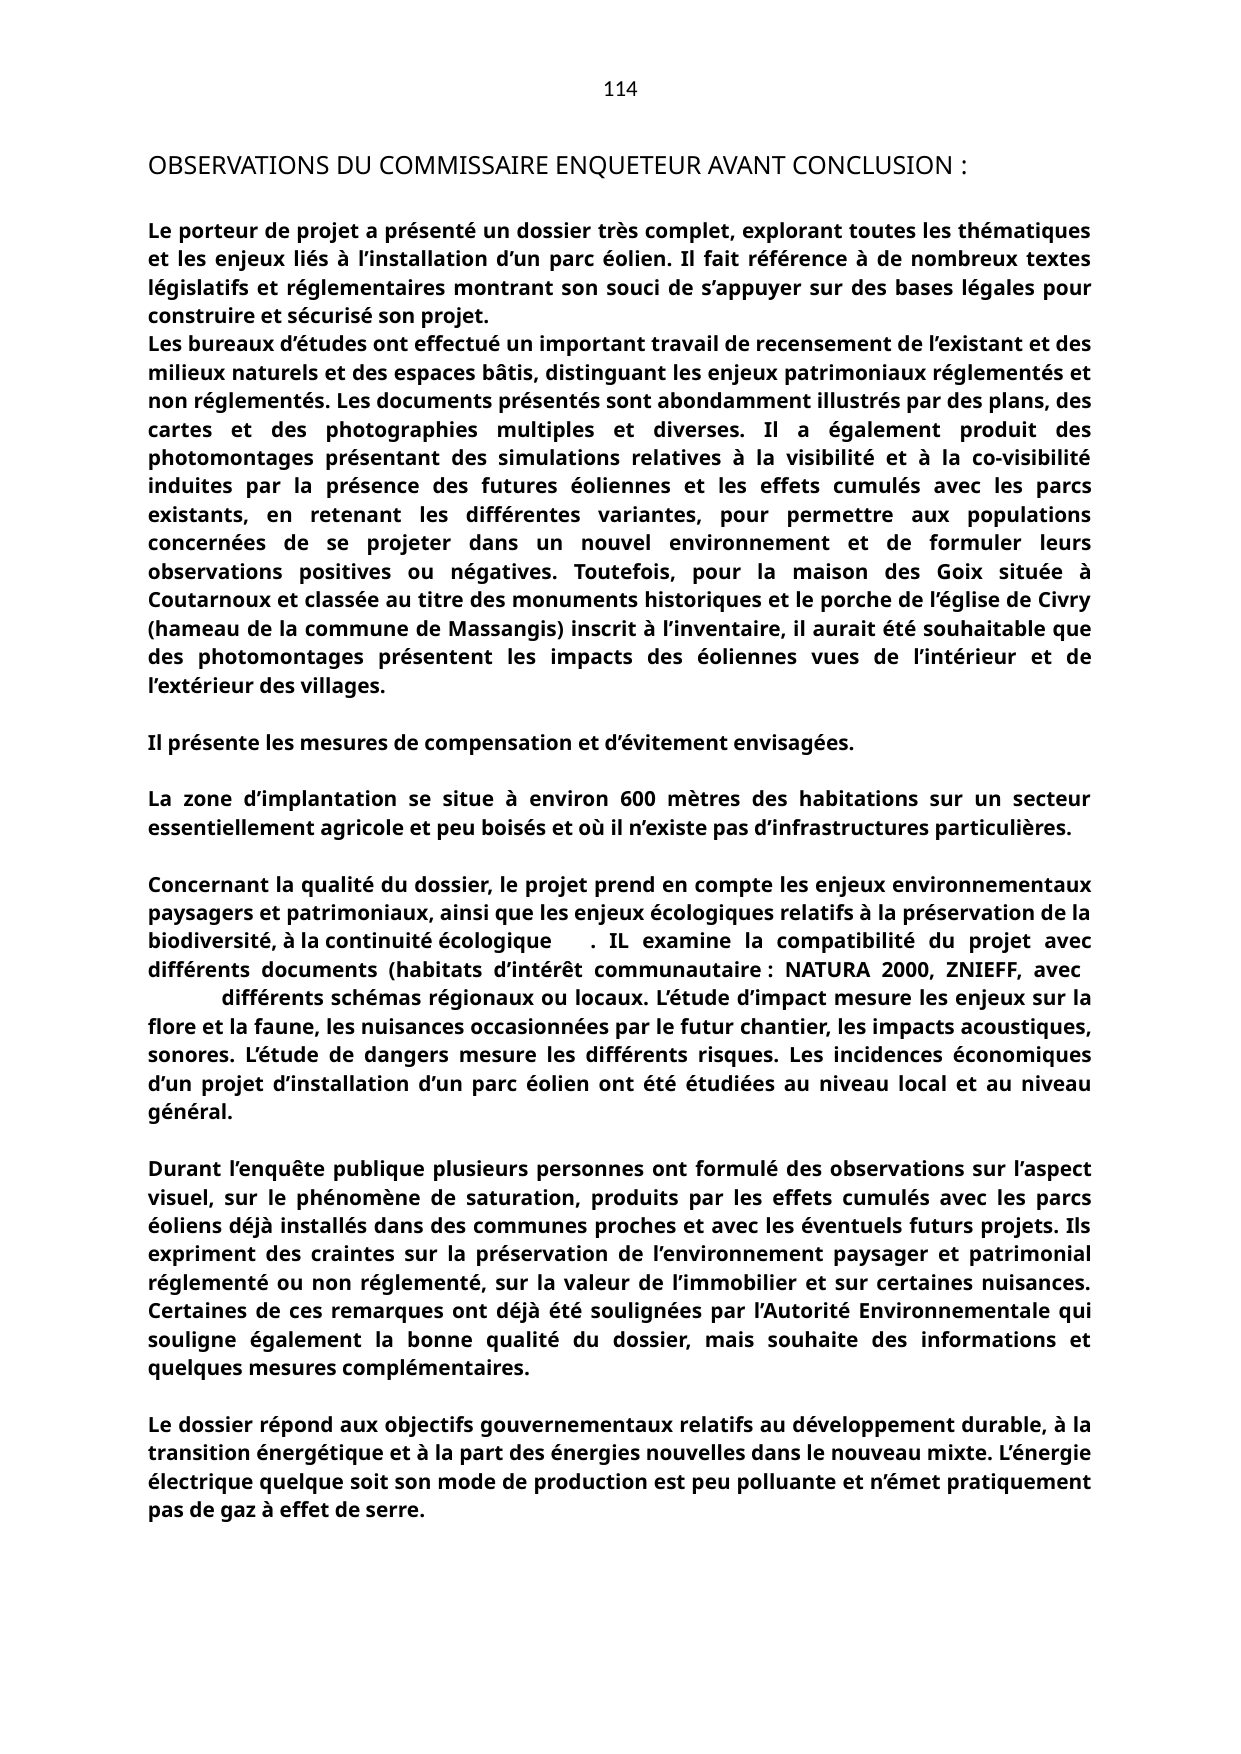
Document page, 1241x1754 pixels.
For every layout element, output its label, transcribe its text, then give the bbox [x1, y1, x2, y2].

text OBSERVATIONS DU COMMISSAIRE ENQUETEUR AVANT CONCLUSION : [148, 148, 1093, 182]
text Le porteur de projet a présenté un dossier très complet, explorant toutes les thématiques et les enjeux liés à l’installation d’un parc éolien. Il fait référence à de nombreux textes législatifs et réglementaires montrant son souci de s’appuyer sur des bases légales pour construire et sécurisé son projet. [148, 216, 1093, 329]
text La zone d’implantation se situe à environ 600 mètres des habitations sur un secteur essentiellement agricole et peu boisés et où il n’existe pas d’infrastructures particulières. [148, 784, 1093, 841]
text Durant l’enquête publique plusieurs personnes ont formulé des observations sur l’aspect visuel, sur le phénomène de saturation, produits par les effets cumulés avec les parcs éoliens déjà installés dans des communes proches et avec les éventuels futurs projets. Ils expriment des craintes sur la préservation de l’environnement paysager et patrimonial réglementé ou non réglementé, sur la valeur de l’immobilier et sur certaines nuisances. Certaines de ces remarques ont déjà été soulignées par l’Autorité Environnementale qui souligne également la bonne qualité du dossier, mais souhaite des informations et quelques mesures complémentaires. [148, 1154, 1093, 1382]
text Concernant la qualité du dossier, le projet prend en compte les enjeux environnementaux paysagers et patrimoniaux, ainsi que les enjeux écologiques relatifs à la préservation de la biodiversité, à la continuité écologique . IL examine la compatibilité du projet avec différents documents (habitats d’intérêt communautaire : NATURA 2000, ZNIEFF, avec différents schémas régionaux ou locaux. L’étude d’impact mesure les enjeux sur la flore et la faune, les nuisances occasionnées par le futur chantier, les impacts acoustiques, sonores. L’étude de dangers mesure les différents risques. Les incidences économiques d’un projet d’installation d’un parc éolien ont été étudiées au niveau local et au niveau général. [148, 870, 1093, 1126]
text Les bureaux d’études ont effectué un important travail de recensement de l’existant et des milieux naturels et des espaces bâtis, distinguant les enjeux patrimoniaux réglementés et non réglementés. Les documents présentés sont abondamment illustrés par des plans, des cartes et des photographies multiples et diverses. Il a également produit des photomontages présentant des simulations relatives à la visibilité et à la co-visibilité induites par la présence des futures éoliennes et les effets cumulés avec les parcs existants, en retenant les différentes variantes, pour permettre aux populations concernées de se projeter dans un nouvel environnement et de formuler leurs observations positives ou négatives. Toutefois, pour la maison des Goix située à Coutarnoux et classée au titre des monuments historiques et le porche de l’église de Civry (hameau de la commune de Massangis) inscrit à l’inventaire, il aurait été souhaitable que des photomontages présentent les impacts des éoliennes vues de l’intérieur et de l’extérieur des villages. [148, 329, 1093, 699]
text Il présente les mesures de compensation et d’évitement envisagées. [148, 728, 1093, 756]
text Le dossier répond aux objectifs gouvernementaux relatifs au développement durable, à la transition énergétique et à la part des énergies nouvelles dans le nouveau mixte. L’énergie électrique quelque soit son mode de production est peu polluante et n’émet pratiquement pas de gaz à effet de serre. [148, 1410, 1093, 1524]
